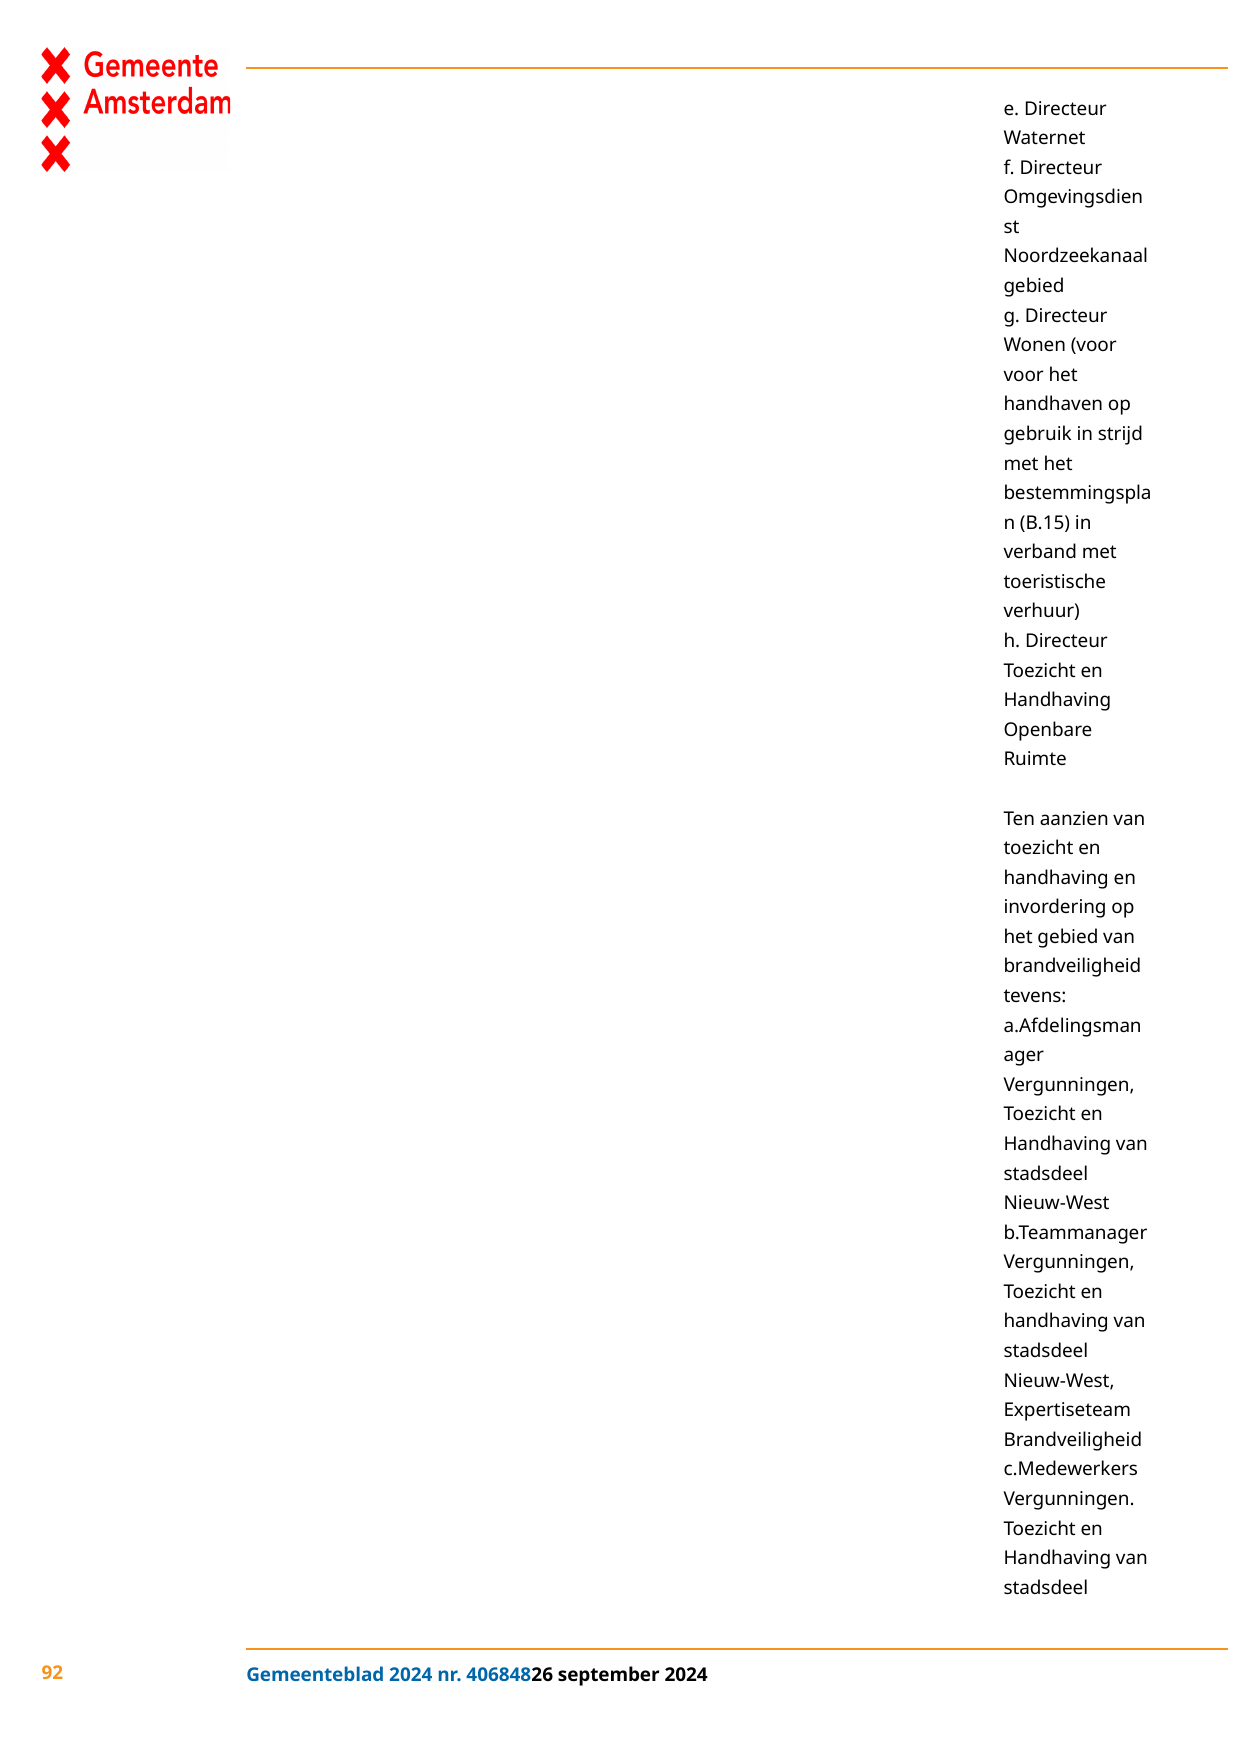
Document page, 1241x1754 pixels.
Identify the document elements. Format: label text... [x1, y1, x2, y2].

table_cell [568, 95, 674, 1600]
table_cell [248, 95, 354, 1600]
table_cell [781, 95, 887, 1600]
picture [41, 47, 231, 172]
table_cell e. Directeur Waternet f. Directeur Omgevingsdienst Noordzeekanaalgebied g. Directeur Wonen (voor voor het handhaven op gebruik in strijd met het bestemmingsplan (B.15) in verband met toeristische verhuur) h. Directeur Toezicht en Handhaving Openbare Ruimte Ten aanzien van toezicht en handhaving en invordering op het gebied van brandveiligheid tevens: a.Afdelingsmanager Vergunningen, Toezicht en Handhaving van stadsdeel Nieuw-West b.Teammanager Vergunningen, Toezicht en handhaving van stadsdeel Nieuw-West, Expertiseteam Brandveiligheid c.Medewerkers Vergunningen. Toezicht en Handhaving van stadsdeel [1003, 95, 1152, 1600]
table_cell [355, 95, 461, 1600]
table_cell [888, 95, 1003, 1600]
table_cell [674, 95, 781, 1600]
table_cell [461, 95, 568, 1600]
